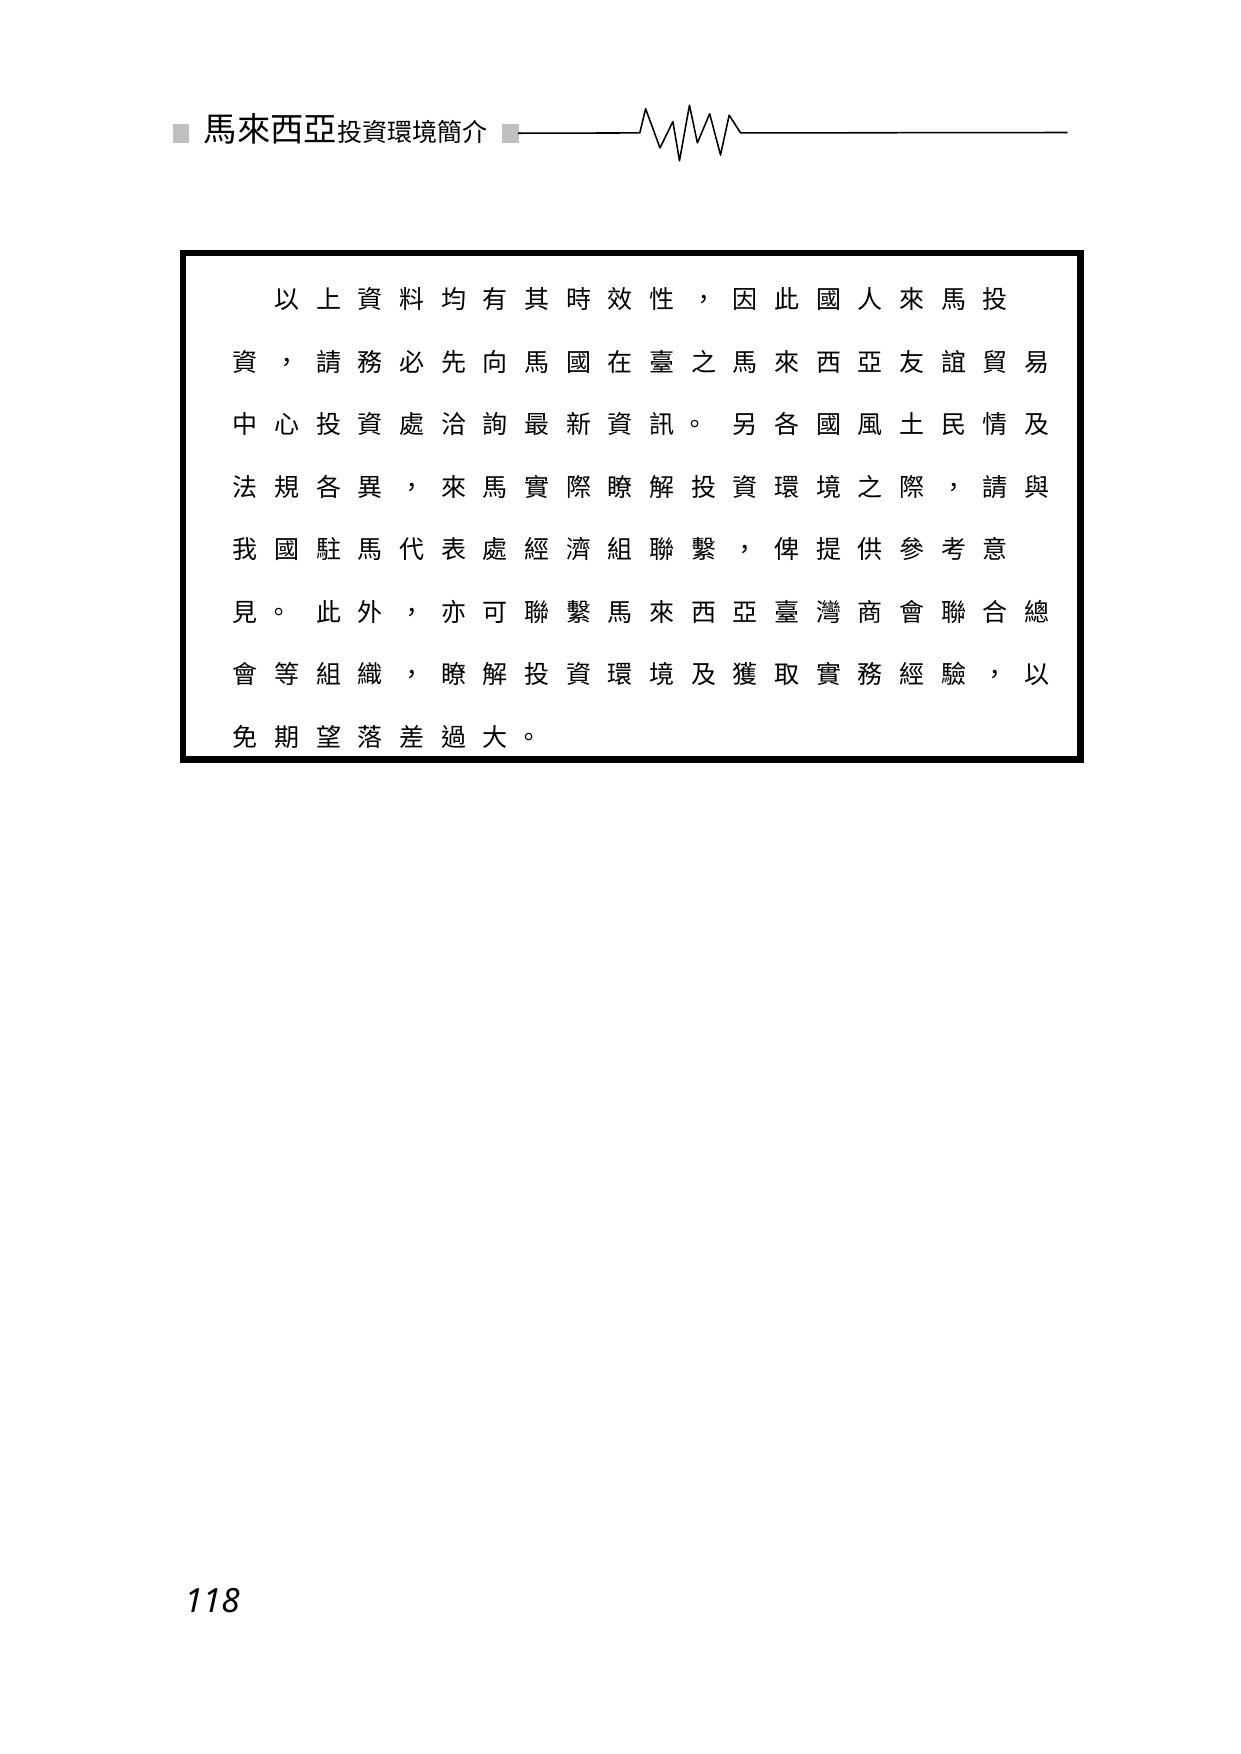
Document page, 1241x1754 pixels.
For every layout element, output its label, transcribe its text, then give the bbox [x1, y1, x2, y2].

table_header 以上資料均有其時效性，因此國人來馬投資，請務必先向馬國在臺之馬來西亞友誼貿易中心投資處洽詢最新資訊。另各國風土民情及法規各異，來馬實際瞭解投資環境之際，請與我國駐馬代表處經濟組聯繫，俾提供參考意見。此外，亦可聯繫馬來西亞臺灣商會聯合總會等組織，瞭解投資環境及獲取實務經驗，以免期望落差過大。 [186, 256, 1077, 756]
